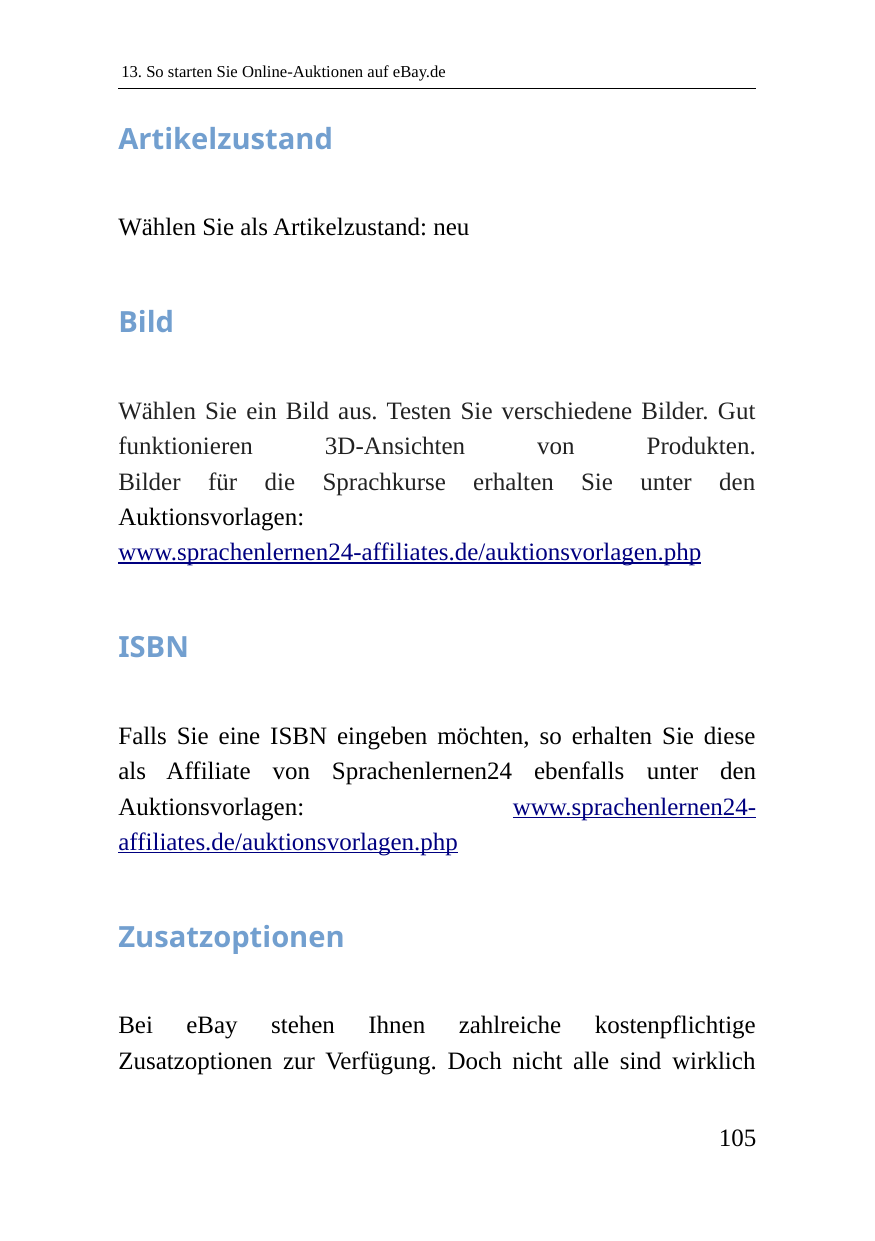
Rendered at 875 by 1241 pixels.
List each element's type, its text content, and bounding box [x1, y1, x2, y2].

text Falls Sie eine ISBN eingeben möchten, so erhalten Sie diese als Affiliate von Sprachenlernen24 ebenfalls unter den Auktionsvorlagen: www.sprachenlernen24-affiliates.de/auktionsvorlagen.php [118, 679, 756, 856]
text Wählen Sie ein Bild aus. Testen Sie verschiedene Bilder. Gut funktionieren 3D-Ansichten von Produkten. Bilder für die Sprachkurse erhalten Sie unter den Auktionsvorlagen: www.sprachenlernen24-affiliates.de/auktionsvorlagen.php [118, 354, 756, 566]
text Bei eBay stehen Ihnen zahlreiche kostenpflichtige Zusatzoptionen zur Verfügung. Doch nicht alle sind wirklich [118, 968, 756, 1075]
subtitle ISBN [118, 627, 756, 666]
text Wählen Sie als Artikelzustand: neu [118, 170, 756, 241]
subtitle Bild [118, 301, 756, 341]
subtitle Zusatzoptionen [118, 916, 756, 956]
subtitle Artikelzustand [118, 118, 756, 158]
